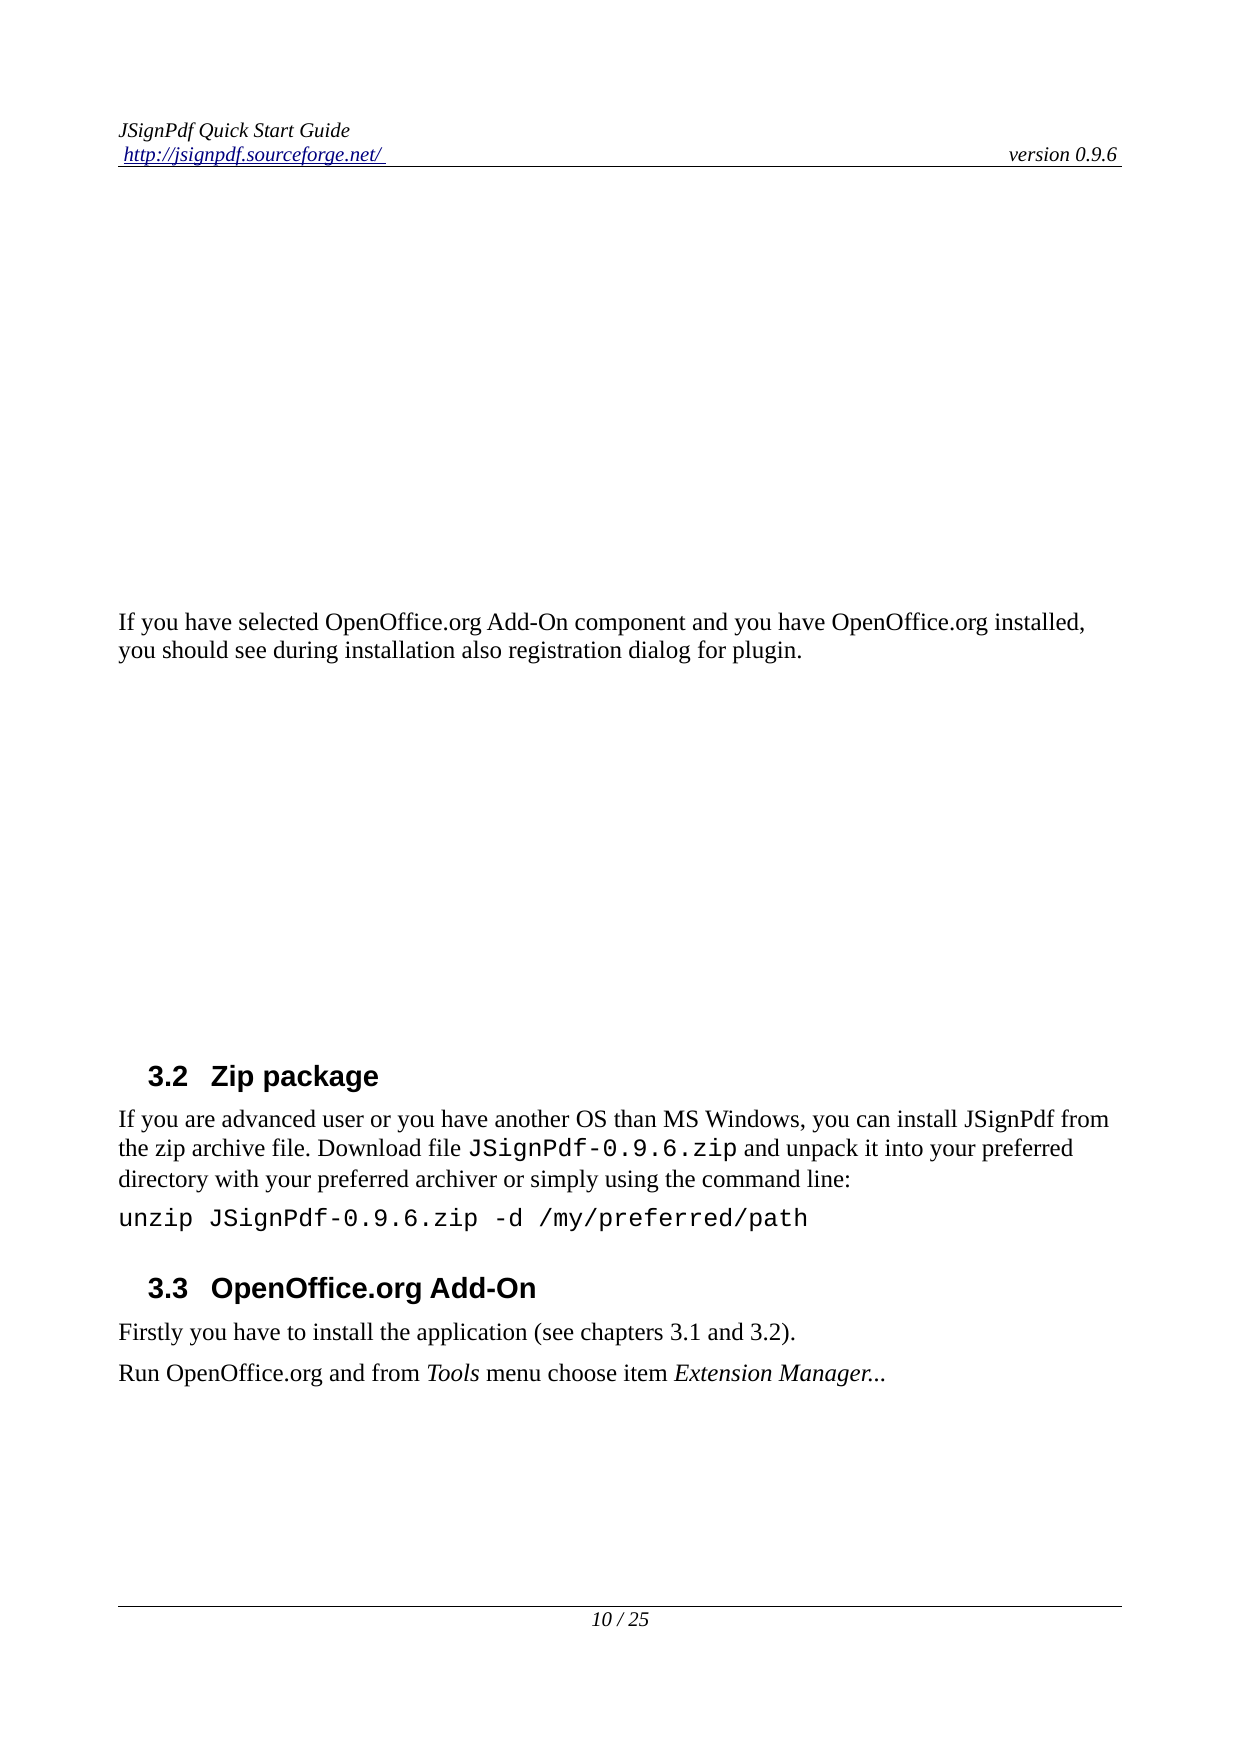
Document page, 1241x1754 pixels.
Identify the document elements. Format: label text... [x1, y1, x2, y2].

subtitle Zip package [148, 702, 1116, 1092]
text Run OpenOffice.org and from Tools menu choose item Extension Manager... [118, 1358, 1122, 1387]
text Firstly you have to install the application (see chapters 3.1 and 3.2). [118, 1317, 1122, 1346]
subtitle OpenOffice.org Add-On [148, 1271, 1116, 1305]
text If you are advanced user or you have another OS than MS Windows, you can install JSignPdf from the zip archive file. Download file JSignPdf-0.9.6.zip and unpack it into your preferred directory with your preferred archiver or simply using the command line: [118, 1104, 1122, 1193]
text unzip JSignPdf-0.9.6.zip -d /my/preferred/path [118, 1205, 1122, 1234]
text If you have selected OpenOffice.org Add-On component and you have OpenOffice.org installed, you should see during installation also registration dialog for plugin. [118, 197, 1122, 664]
